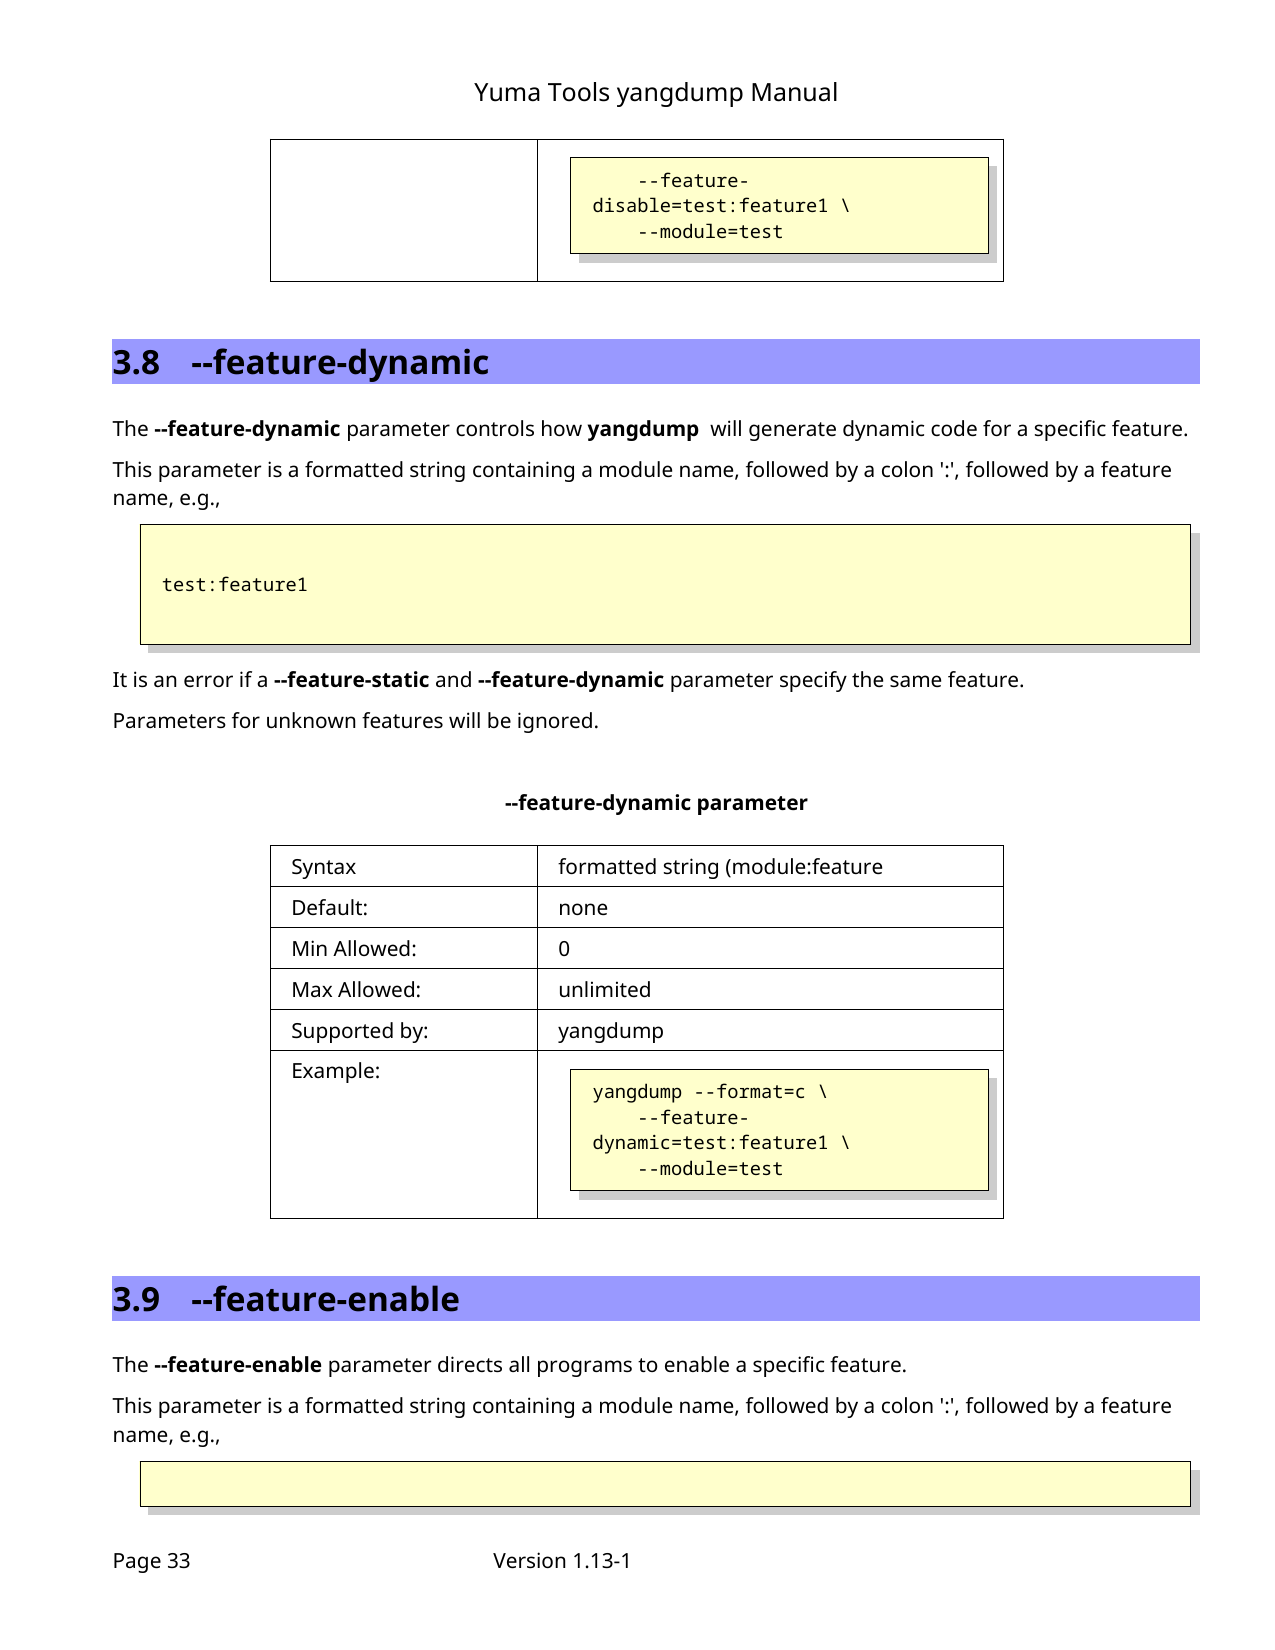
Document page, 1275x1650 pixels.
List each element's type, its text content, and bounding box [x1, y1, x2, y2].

text It is an error if a --feature-static and --feature-dynamic parameter specify the same feature. [112, 666, 1200, 694]
text test:feature1 [141, 562, 1190, 597]
table_cell [271, 140, 537, 281]
subtitle --feature-enable [112, 1276, 1200, 1321]
table_header Syntax [271, 846, 537, 886]
subtitle --feature-dynamic [112, 339, 1200, 384]
table_cell yangdump --format=c \ --feature-dynamic=test:feature1 \ --module=test [538, 1051, 1003, 1217]
table_cell Supported by: [271, 1010, 537, 1050]
table_cell yangdump [538, 1010, 1003, 1050]
table_cell --feature-disable=test:feature1 \ --module=test [538, 140, 1003, 281]
table_cell Max Allowed: [271, 969, 537, 1009]
table_cell Min Allowed: [271, 928, 537, 968]
table_cell Default: [271, 887, 537, 927]
table_cell none [538, 887, 1003, 927]
text The --feature-dynamic parameter controls how yangdump will generate dynamic code for a specific feature. [112, 414, 1200, 442]
text The --feature-enable parameter directs all programs to enable a specific feature. [112, 1351, 1200, 1379]
table_header formatted string (module:feature [538, 846, 1003, 886]
table_cell Example: [271, 1051, 537, 1217]
text Parameters for unknown features will be ignored. [112, 706, 1200, 735]
table_cell unlimited [538, 969, 1003, 1009]
text This parameter is a formatted string containing a module name, followed by a colon ':', followed by a feature name, e.g., [112, 455, 1200, 512]
subtitle --feature-dynamic parameter [127, 788, 1185, 817]
table_cell 0 [538, 928, 1003, 968]
text This parameter is a formatted string containing a module name, followed by a colon ':', followed by a feature name, e.g., [112, 1392, 1200, 1448]
